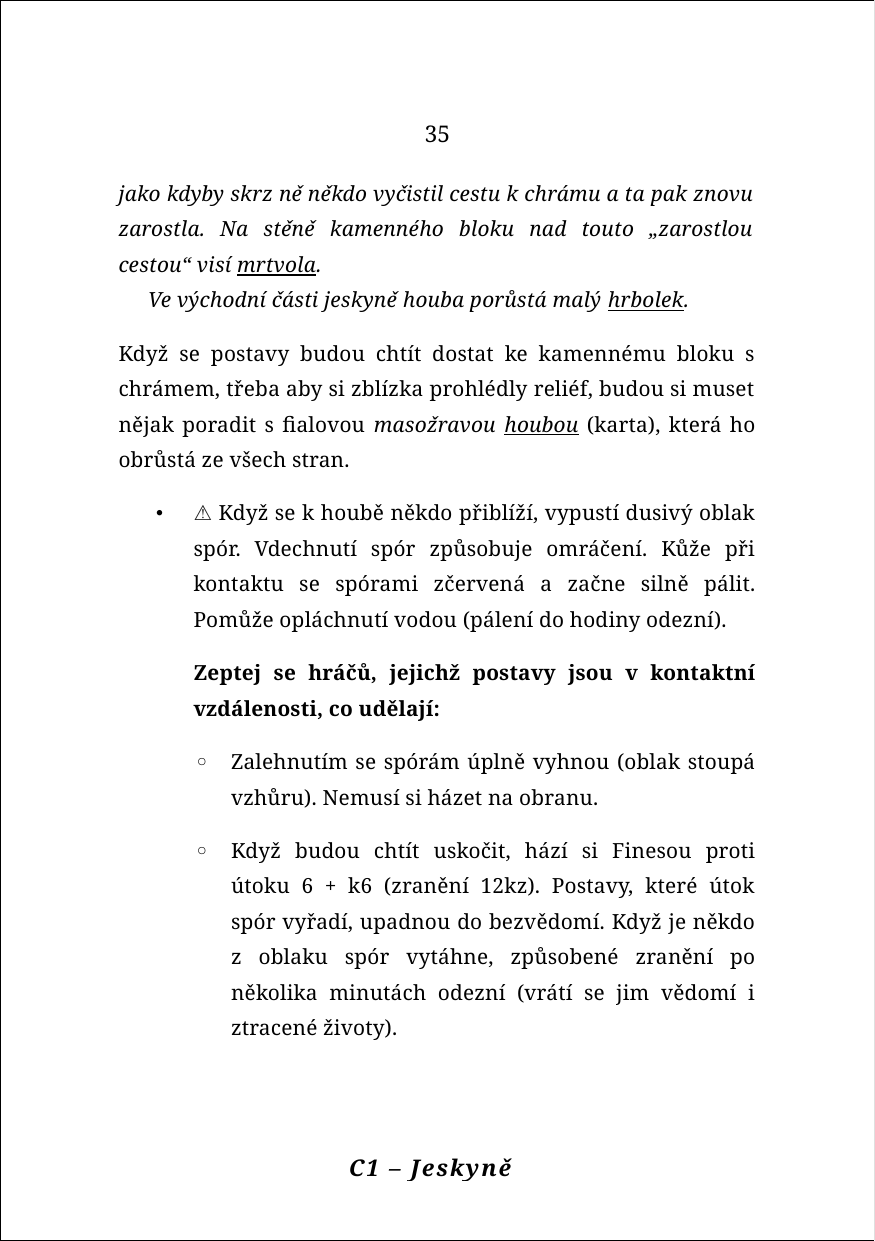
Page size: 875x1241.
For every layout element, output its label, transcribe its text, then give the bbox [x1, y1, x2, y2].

list Když budou chtít uskočit, hází si Finesou proti útoku 6 + k6 (zranění 12kz). Postavy, které útok spór vyřadí, upadnou do bezvědomí. Když je někdo z oblaku spór vytáhne, způsobené zranění po několika minutách odezní (vrátí se jim vědomí i ztracené životy). [193, 836, 756, 1042]
text Když se postavy budou chtít dostat ke kamennému bloku s chrámem, třeba aby si zblízka prohlédly reliéf, budou si muset nějak poradit s fialovou masožravou houbou (karta), která ho obrůstá ze všech stran. [118, 339, 756, 474]
list Zalehnutím se spórám úplně vyhnou (oblak stoupá vzhůru). Nemusí si házet na obranu. [193, 747, 756, 811]
list ⚠ Když se k houbě někdo přiblíží, vypustí dusivý oblak spór. Vdechnutí spór způsobuje omráčení. Kůže při kontaktu se spórami zčervená a začne silně pálit. Pomůže opláchnutí vodou (pálení do hodiny odezní). [156, 498, 756, 633]
text jako kdyby skrz ně někdo vyčistil cestu k chrámu a ta pak znovu zarostla. Na stěně kamenného bloku nad touto „zarostlou cestou“ visí mrtvola. Ve východní části jeskyně houba porůstá malý hrbolek. [118, 179, 756, 314]
list Zeptej se hráčů, jejichž postavy jsou v kontaktní vzdálenosti, co udělají: [156, 658, 756, 722]
